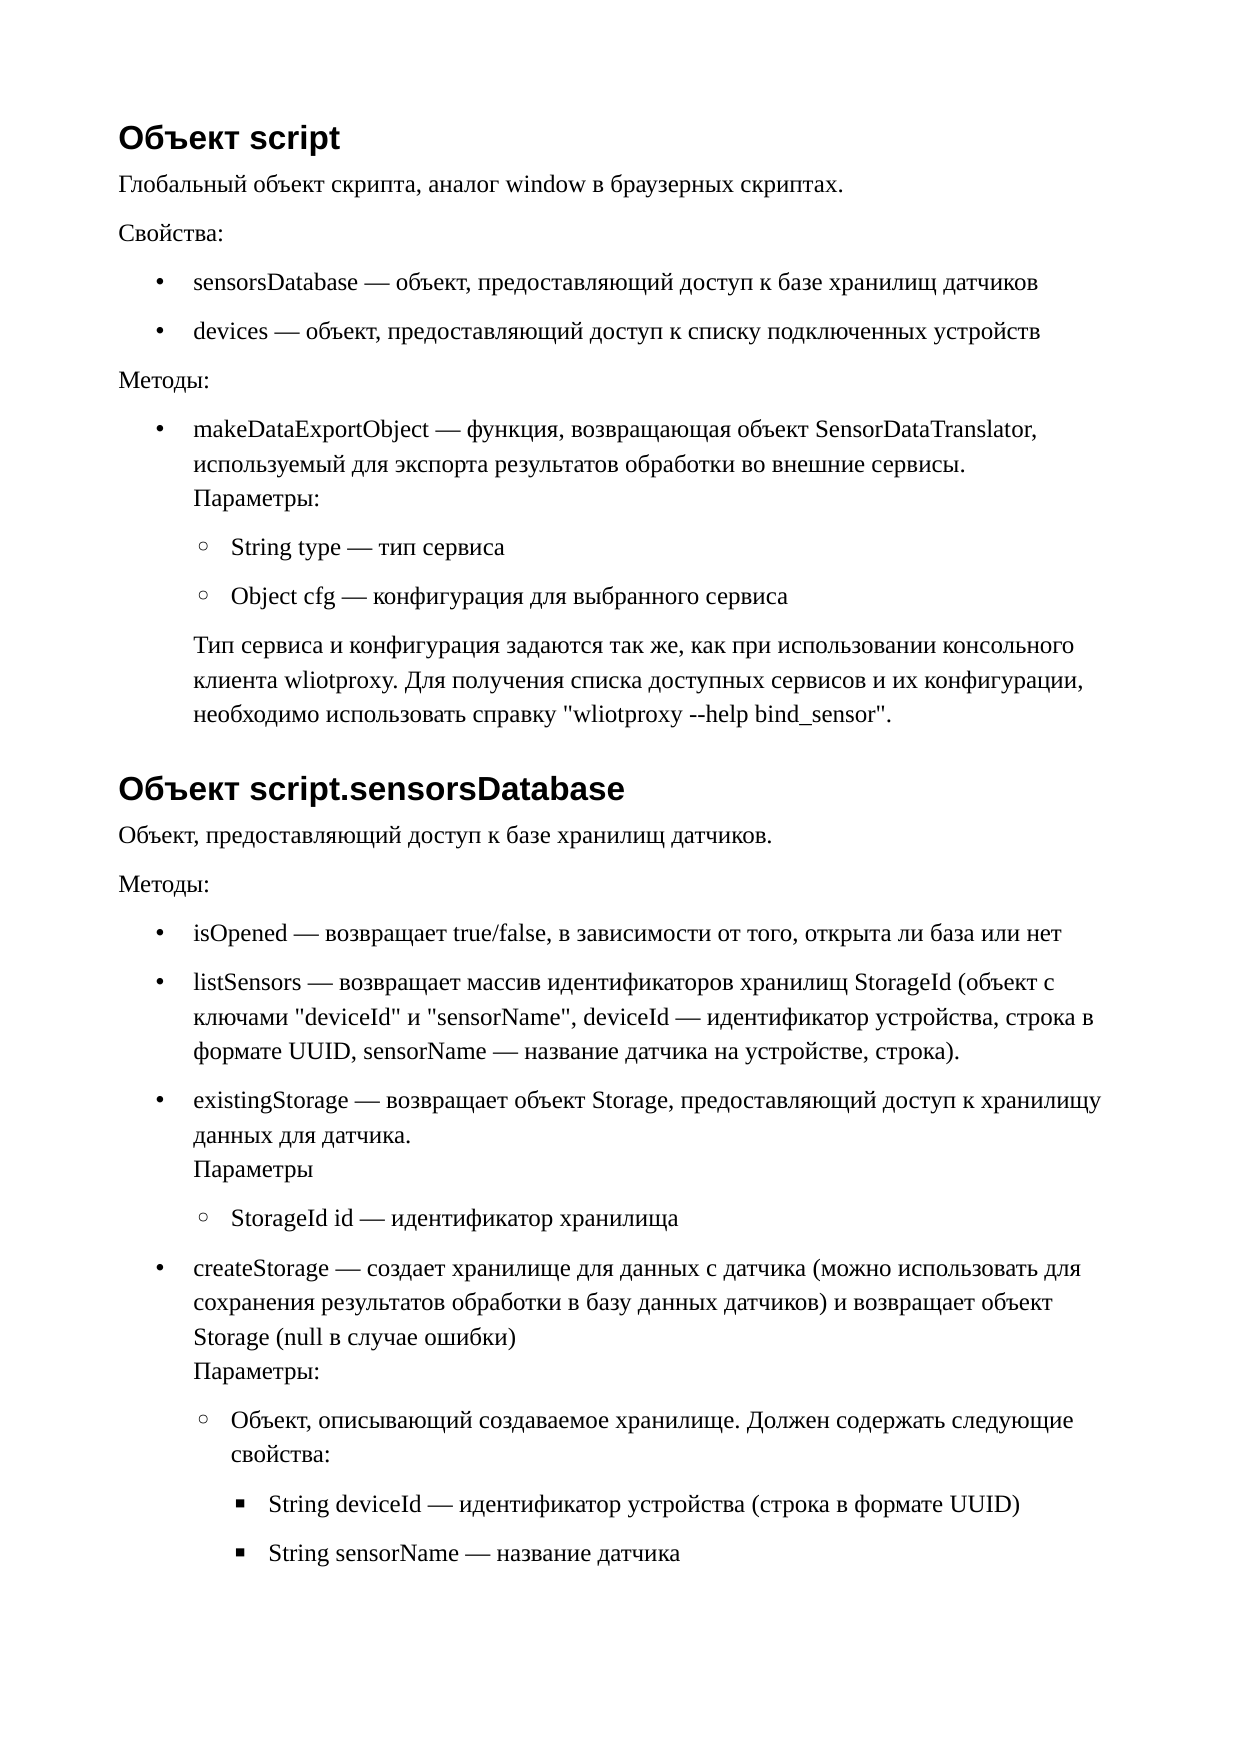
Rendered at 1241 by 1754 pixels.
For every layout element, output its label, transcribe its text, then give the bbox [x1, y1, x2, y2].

list isOpened — возвращает true/false, в зависимости от того, открыта ли база или нет [156, 918, 1122, 947]
subtitle Объект script [118, 118, 1122, 157]
list createStorage — создает хранилище для данных с датчика (можно использовать для сохранения результатов обработки в базу данных датчиков) и возвращает объект Storage (null в случае ошибки) Параметры: [156, 1253, 1122, 1385]
list devices — объект, предоставляющий доступ к списку подключенных устройств [156, 316, 1122, 345]
text Объект, предоставляющий доступ к базе хранилищ датчиков. [118, 820, 1122, 849]
list Object cfg — конфигурация для выбранного сервиса [193, 581, 1122, 610]
list Объект, описывающий создаваемое хранилище. Должен содержать следующие свойства: [193, 1405, 1122, 1468]
text Свойства: [118, 218, 1122, 247]
list makeDataExportObject — функция, возвращающая объект SensorDataTranslator, используемый для экспорта результатов обработки во внешние сервисы. Параметры: [156, 414, 1122, 512]
list listSensors — возвращает массив идентификаторов хранилищ StorageId (объект с ключами "deviceId" и "sensorName", deviceId — идентификатор устройства, строка в формате UUID, sensorName — название датчика на устройстве, строка). [156, 967, 1122, 1065]
list sensorsDatabase — объект, предоставляющий доступ к базе хранилищ датчиков [156, 267, 1122, 296]
list existingStorage — возвращает объект Storage, предоставляющий доступ к хранилищу данных для датчика. Параметры [156, 1086, 1122, 1183]
text Методы: [118, 365, 1122, 394]
subtitle Объект script.sensorsDatabase [118, 769, 1122, 808]
list StorageId id — идентификатор хранилища [193, 1203, 1122, 1232]
text Методы: [118, 869, 1122, 898]
list String sensorName — название датчика [231, 1538, 1122, 1566]
list String deviceId — идентификатор устройства (строка в формате UUID) [231, 1489, 1122, 1517]
list Тип сервиса и конфигурация задаются так же, как при использовании консольного клиента wliotproxy. Для получения списка доступных сервисов и их конфигурации, необходимо использовать справку "wliotproxy --help bind_sensor". [156, 631, 1122, 728]
list String type — тип сервиса [193, 532, 1122, 561]
text Глобальный объект скрипта, аналог window в браузерных скриптах. [118, 169, 1122, 198]
